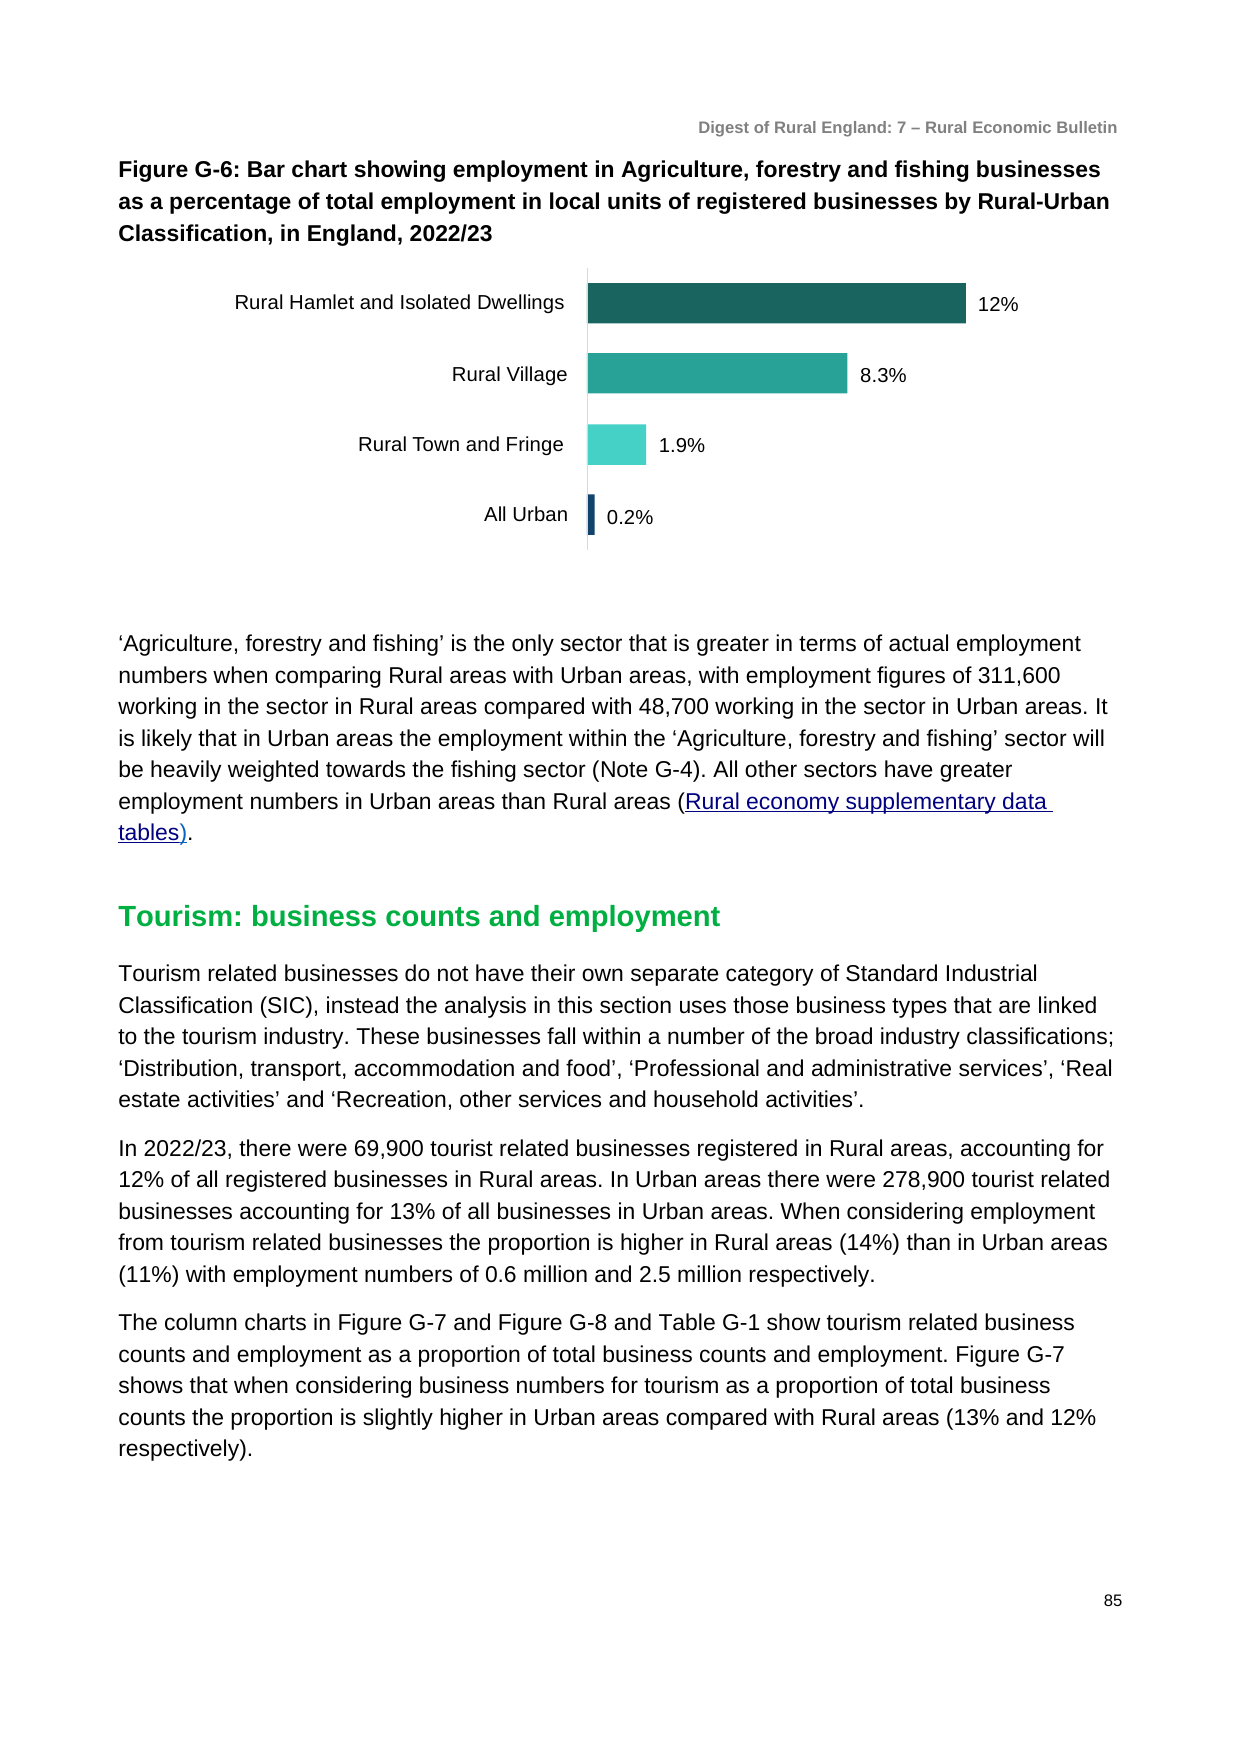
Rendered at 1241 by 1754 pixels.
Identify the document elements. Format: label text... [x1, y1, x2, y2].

text In 2022/23, there were 69,900 tourist related businesses registered in Rural areas, accounting for 12% of all registered businesses in Rural areas. In Urban areas there were 278,900 tourist related businesses accounting for 13% of all businesses in Urban areas. When considering employment from tourism related businesses the proportion is higher in Rural areas (14%) than in Urban areas (11%) with employment numbers of 0.6 million and 2.5 million respectively. [118, 1134, 1122, 1287]
text Tourism related businesses do not have their own separate category of Standard Industrial Classification (SIC), instead the analysis in this section uses those business types that are linked to the tourism industry. These businesses fall within a number of the broad industry classifications; ‘Distribution, transport, accommodation and food’, ‘Professional and administrative services’, ‘Real estate activities’ and ‘Recreation, other services and household activities’. [118, 960, 1122, 1113]
text Figure G‑6: Bar chart showing employment in Agriculture, forestry and fishing businesses as a percentage of total employment in local units of registered businesses by Rural-Urban Classification, in England, 2022/23 [118, 156, 1122, 246]
subtitle Tourism: business counts and employment [118, 899, 1122, 933]
text ‘Agriculture, forestry and fishing’ is the only sector that is greater in terms of actual employment numbers when comparing Rural areas with Urban areas, with employment figures of 311,600 working in the sector in Rural areas compared with 48,700 working in the sector in Urban areas. It is likely that in Urban areas the employment within the ‘Agriculture, forestry and fishing’ sector will be heavily weighted towards the fishing sector (Note G-4). All other sectors have greater employment numbers in Urban areas than Rural areas (Rural economy supplementary data tables). [118, 630, 1122, 846]
text The column charts in Figure G‑7 and Figure G‑8 and Table G‑1 show tourism related business counts and employment as a proportion of total business counts and employment. Figure G‑7 shows that when considering business numbers for tourism as a proportion of total business counts the proportion is slightly higher in Urban areas compared with Rural areas (13% and 12% respectively). [118, 1309, 1122, 1462]
